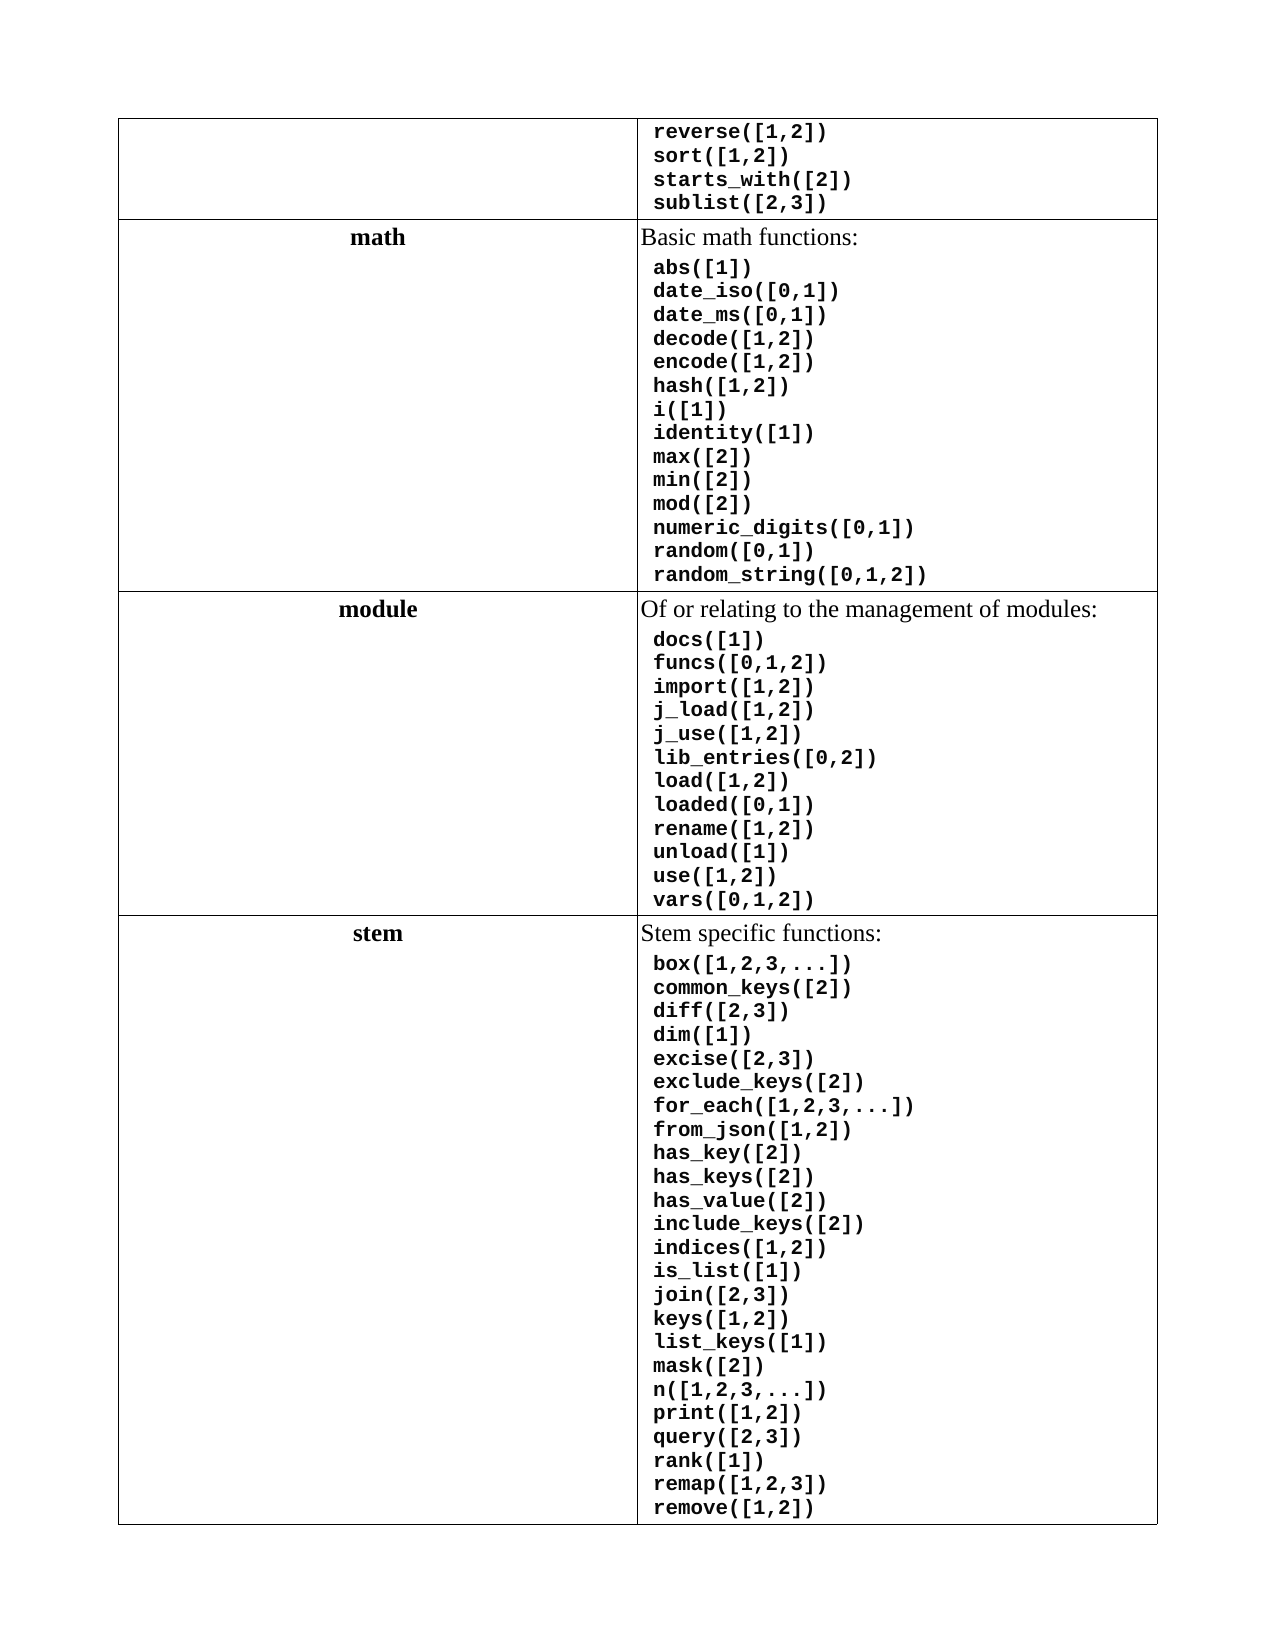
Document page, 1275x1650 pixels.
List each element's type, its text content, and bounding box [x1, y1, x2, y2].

table_cell [119, 119, 637, 219]
table_cell math [119, 220, 637, 591]
table_cell Basic math functions: abs([1]) date_iso([0,1]) date_ms([0,1]) decode([1,2]) encode([1,2]) hash([1,2]) i([1]) identity([1]) max([2]) min([2]) mod([2]) numeric_digits([0,1]) random([0,1]) random_string([0,1,2]) [638, 220, 1157, 591]
table_cell Stem specific functions: box([1,2,3,...]) common_keys([2]) diff([2,3]) dim([1]) excise([2,3]) exclude_keys([2]) for_each([1,2,3,...]) from_json([1,2]) has_key([2]) has_keys([2]) has_value([2]) include_keys([2]) indices([1,2]) is_list([1]) join([2,3]) keys([1,2]) list_keys([1]) mask([2]) n([1,2,3,...]) print([1,2]) query([2,3]) rank([1]) remap([1,2,3]) remove([1,2]) [638, 916, 1157, 1524]
table_cell module [119, 592, 637, 915]
table_cell stem [119, 916, 637, 1524]
table_cell Of or relating to the management of modules: docs([1]) funcs([0,1,2]) import([1,2]) j_load([1,2]) j_use([1,2]) lib_entries([0,2]) load([1,2]) loaded([0,1]) rename([1,2]) unload([1]) use([1,2]) vars([0,1,2]) [638, 592, 1157, 915]
table_cell reverse([1,2]) sort([1,2]) starts_with([2]) sublist([2,3]) [638, 119, 1157, 219]
